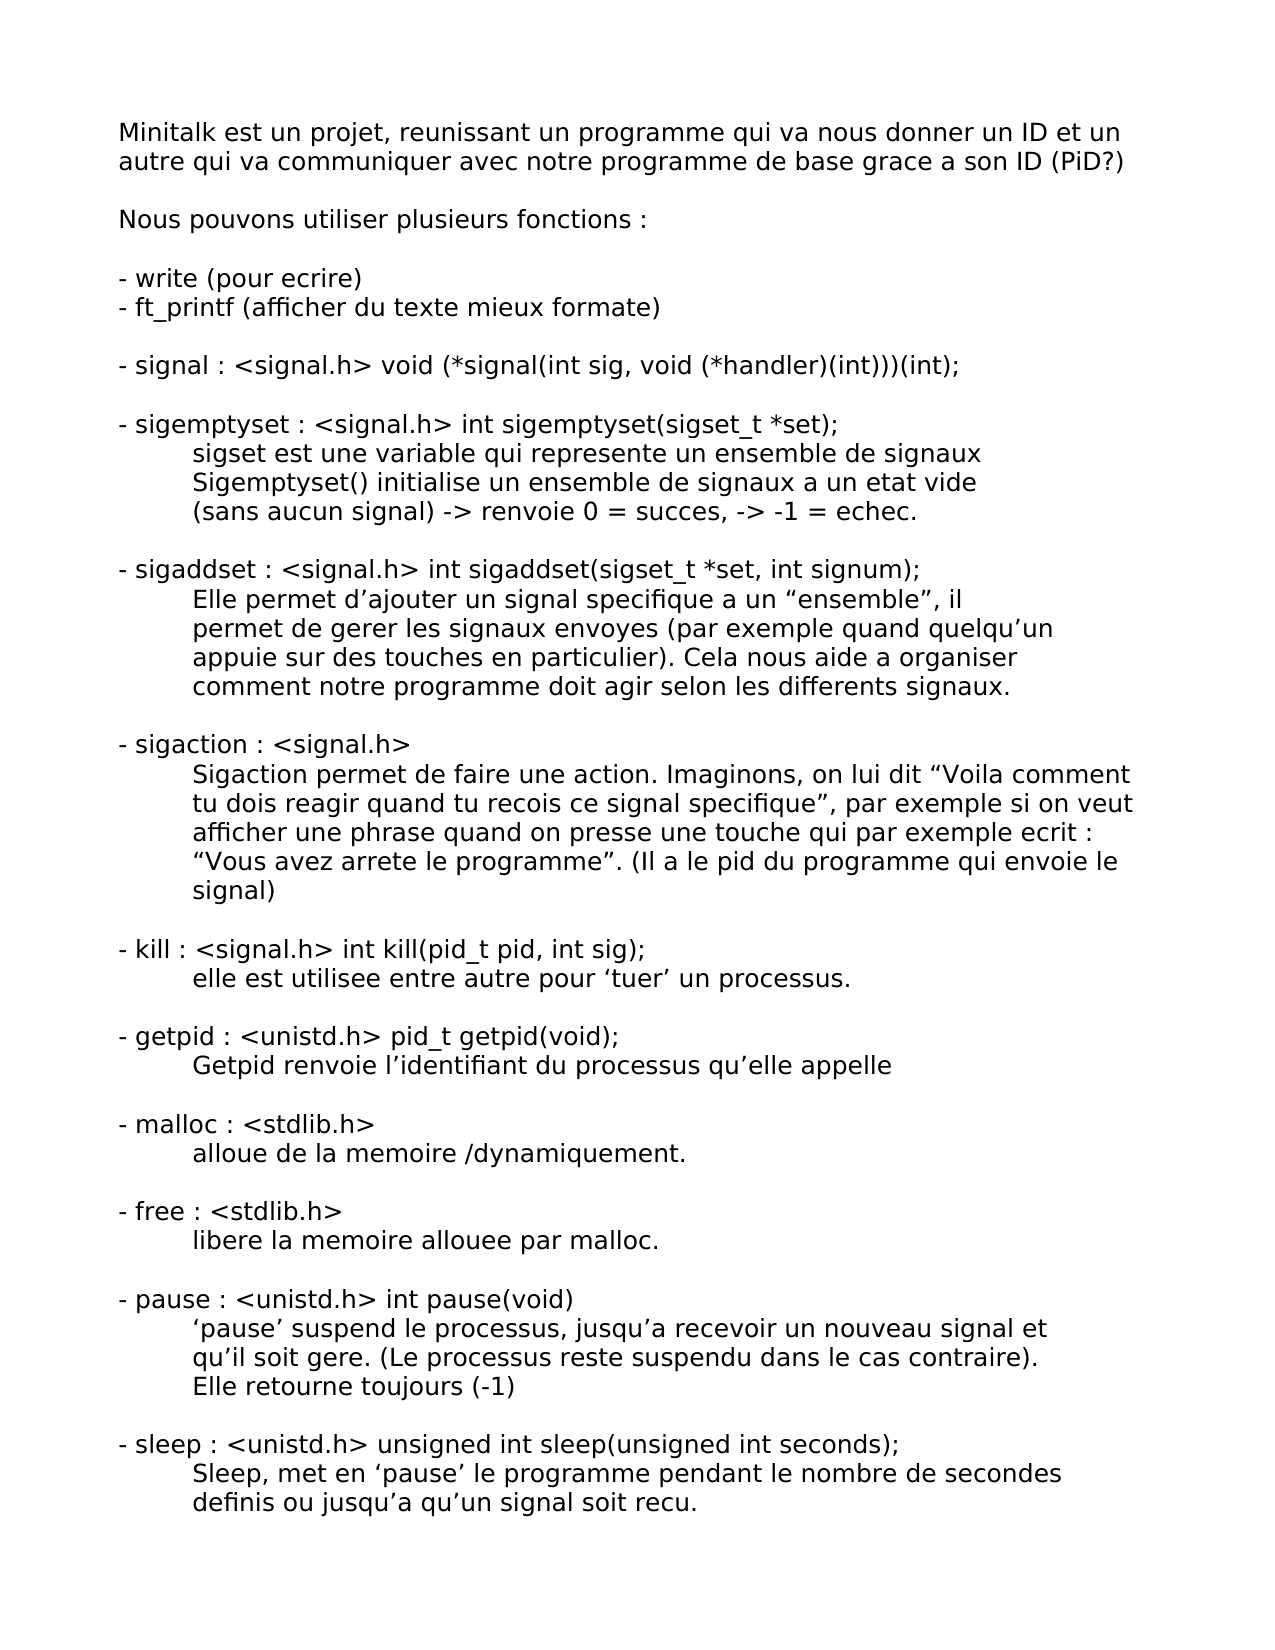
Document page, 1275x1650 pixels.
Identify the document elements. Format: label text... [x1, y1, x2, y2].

text - sigaddset : <signal.h> int sigaddset(sigset_t *set, int signum); [118, 556, 1157, 585]
text elle est utilisee entre autre pour ‘tuer’ un processus. [118, 964, 1157, 993]
text Getpid renvoie l’identifiant du processus qu’elle appelle [118, 1051, 1157, 1081]
text comment notre programme doit agir selon les differents signaux. [118, 672, 1157, 701]
text ‘pause’ suspend le processus, jusqu’a recevoir un nouveau signal et [118, 1314, 1157, 1343]
text - kill : <signal.h> int kill(pid_t pid, int sig); [118, 935, 1157, 964]
text afficher une phrase quand on presse une touche qui par exemple ecrit : [118, 818, 1157, 847]
text sigset est une variable qui represente un ensemble de signaux [118, 439, 1157, 468]
text libere la memoire allouee par malloc. [118, 1226, 1157, 1256]
text Elle permet d’ajouter un signal specifique a un “ensemble”, il [118, 585, 1157, 614]
text Elle retourne toujours (-1) [118, 1372, 1157, 1401]
text - pause : <unistd.h> int pause(void) [118, 1285, 1157, 1314]
text appuie sur des touches en particulier). Cela nous aide a organiser [118, 643, 1157, 672]
text - sigaction : <signal.h> [118, 731, 1157, 760]
text “Vous avez arrete le programme”. (Il a le pid du programme qui envoie le [118, 847, 1157, 876]
text - sleep : <unistd.h> unsigned int sleep(unsigned int seconds); [118, 1430, 1157, 1459]
text permet de gerer les signaux envoyes (par exemple quand quelqu’un [118, 614, 1157, 643]
text signal) [118, 876, 1157, 906]
text - free : <stdlib.h> [118, 1197, 1157, 1226]
text (sans aucun signal) -> renvoie 0 = succes, -> -1 = echec. [118, 497, 1157, 526]
text - malloc : <stdlib.h> [118, 1110, 1157, 1139]
text - write (pour ecrire) [118, 264, 1157, 293]
text - sigemptyset : <signal.h> int sigemptyset(sigset_t *set); [118, 410, 1157, 439]
text Nous pouvons utiliser plusieurs fonctions : [118, 206, 1157, 235]
text - getpid : <unistd.h> pid_t getpid(void); [118, 1022, 1157, 1051]
text Sleep, met en ‘pause’ le programme pendant le nombre de secondes definis ou jusqu’a qu’un signal soit recu. [118, 1459, 1157, 1518]
text alloue de la memoire /dynamiquement. [118, 1139, 1157, 1168]
text - signal : <signal.h> void (*signal(int sig, void (*handler)(int)))(int); [118, 351, 1157, 381]
text Minitalk est un projet, reunissant un programme qui va nous donner un ID et un autre qui va communiquer avec notre programme de base grace a son ID (PiD?) [118, 118, 1157, 176]
text Sigaction permet de faire une action. Imaginons, on lui dit “Voila comment tu dois reagir quand tu recois ce signal specifique”, par exemple si on veut [118, 760, 1157, 818]
text - ft_printf (afficher du texte mieux formate) [118, 293, 1157, 322]
text qu’il soit gere. (Le processus reste suspendu dans le cas contraire). [118, 1343, 1157, 1372]
text Sigemptyset() initialise un ensemble de signaux a un etat vide [118, 468, 1157, 497]
